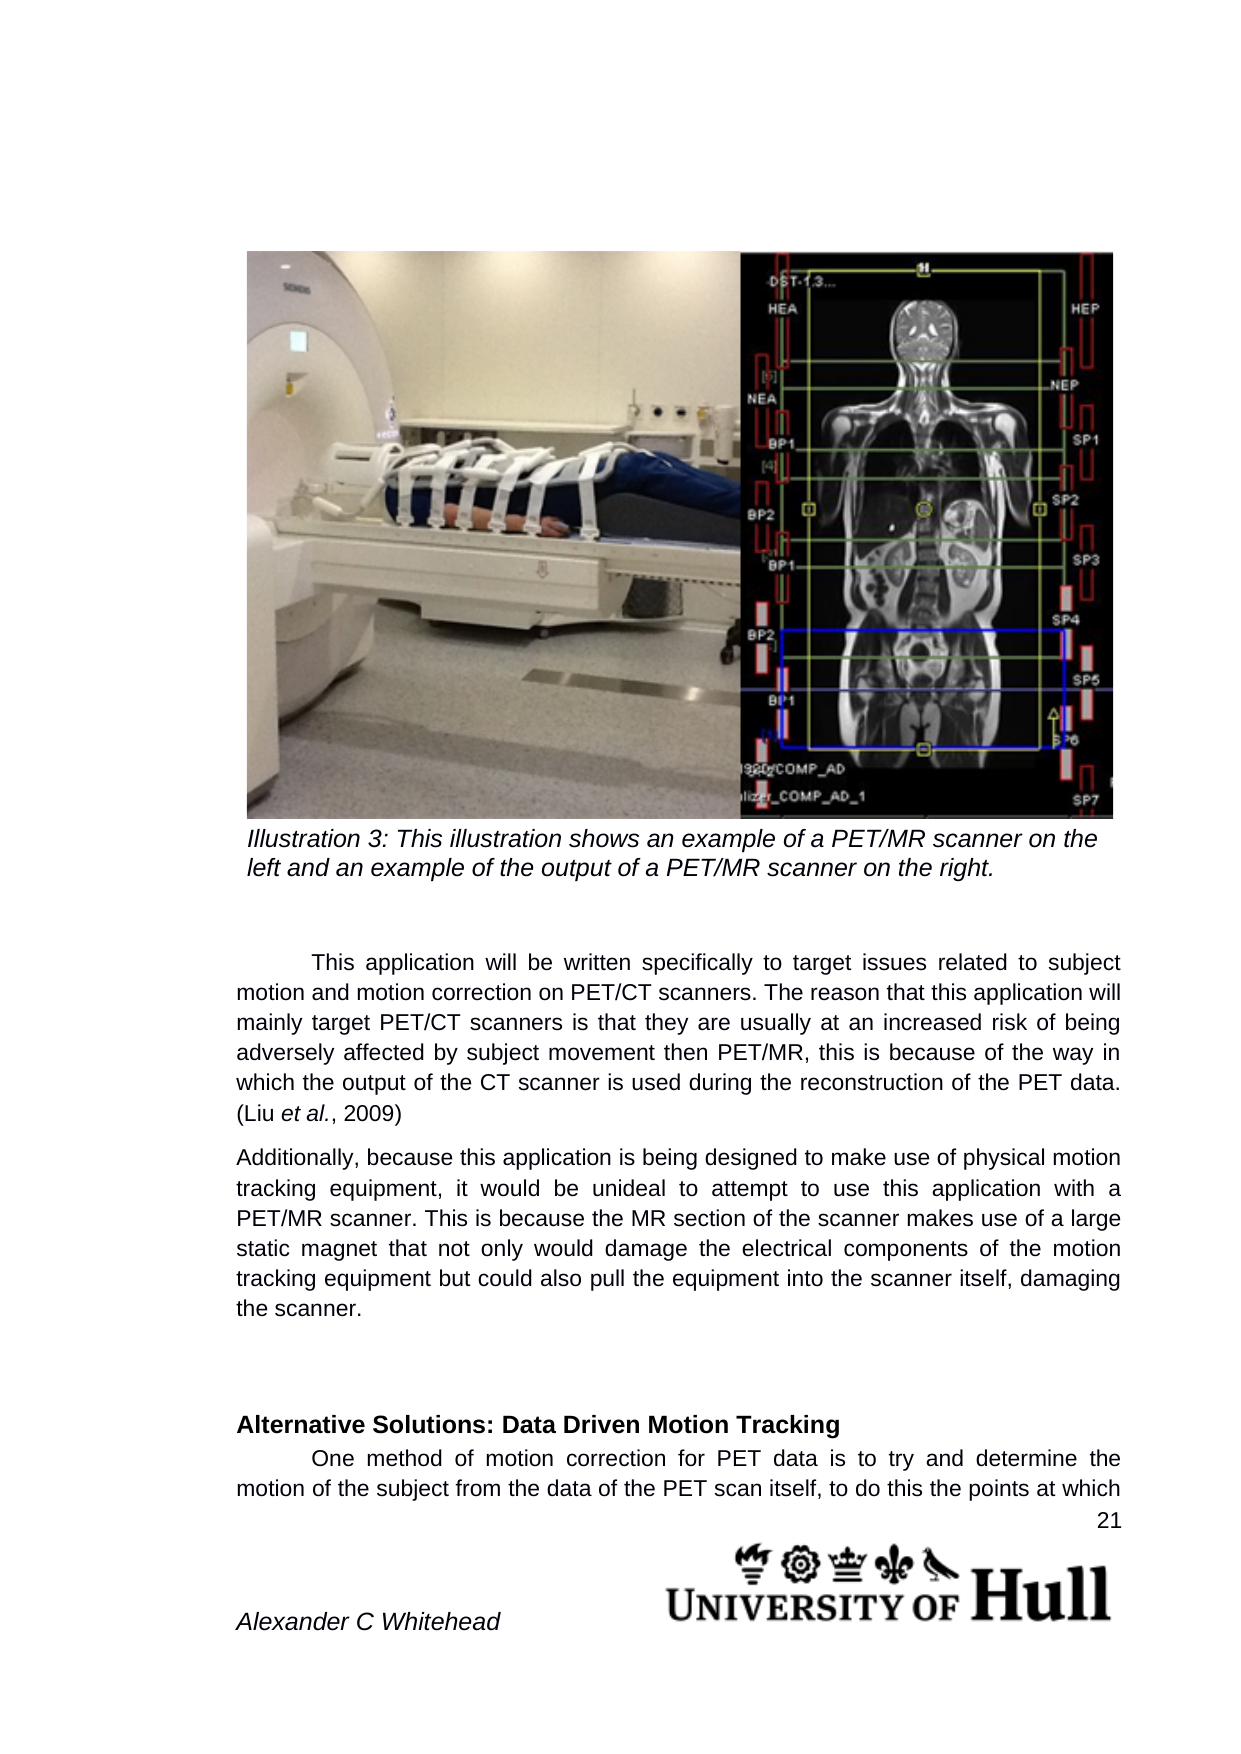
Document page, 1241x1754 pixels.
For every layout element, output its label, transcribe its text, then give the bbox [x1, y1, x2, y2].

text Additionally, because this application is being designed to make use of physical motion tracking equipment, it would be unideal to attempt to use this application with a PET/MR scanner. This is because the MR section of the scanner makes use of a large static magnet that not only would damage the electrical components of the motion tracking equipment but could also pull the equipment into the scanner itself, damaging the scanner. [236, 1144, 1122, 1322]
picture [246, 251, 1114, 819]
text Illustration 3: This illustration shows an example of a PET/MR scanner on the left and an example of the output of a PET/MR scanner on the right. [247, 819, 1113, 881]
text This application will be written specifically to target issues related to subject motion and motion correction on PET/CT scanners. The reason that this application will mainly target PET/CT scanners is that they are usually at an increased risk of being adversely affected by subject movement then PET/MR, this is because of the way in which the output of the CT scanner is used during the reconstruction of the PET data. (Liu et al., 2009) [236, 948, 1122, 1126]
text One method of motion correction for PET data is to try and determine the motion of the subject from the data of the PET scan itself, to do this the points at which [236, 1445, 1122, 1501]
picture [659, 1533, 1119, 1631]
subtitle Alternative Solutions: Data Driven Motion Tracking [236, 1410, 1122, 1439]
